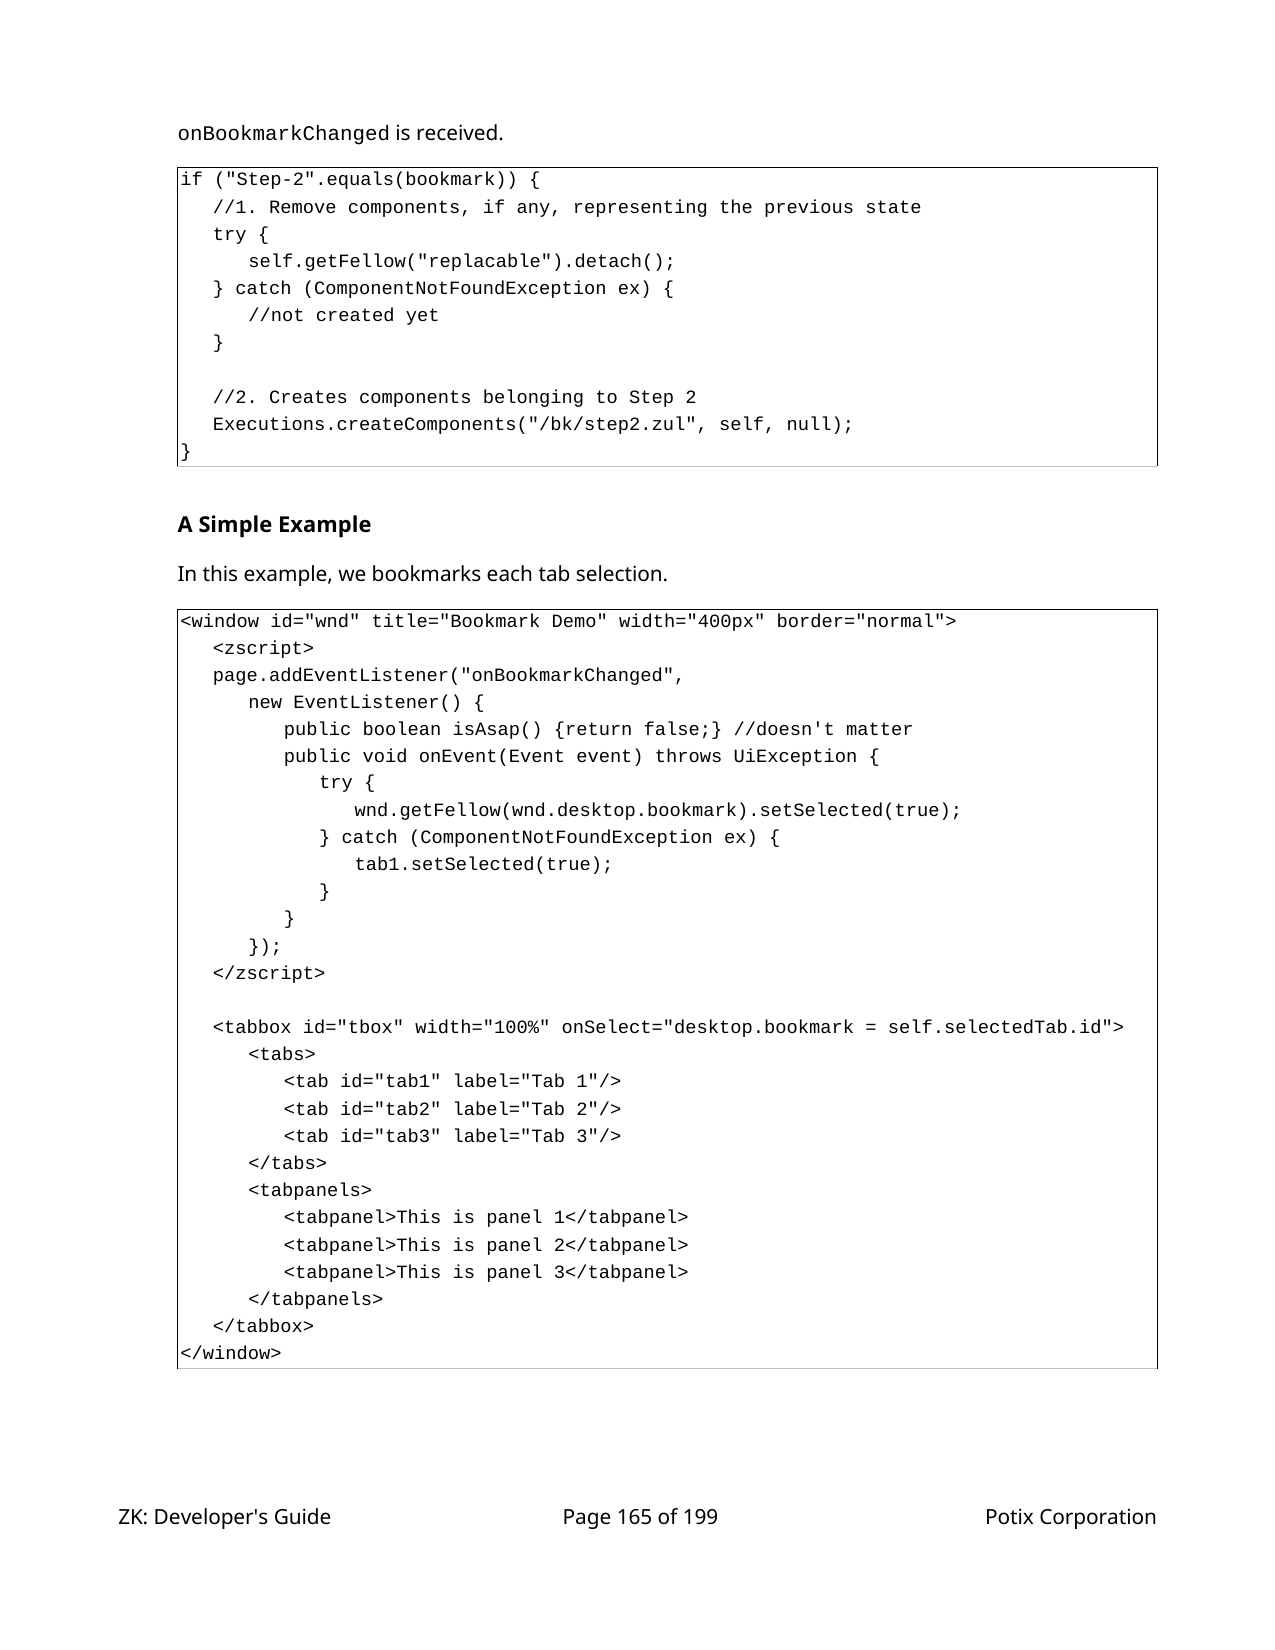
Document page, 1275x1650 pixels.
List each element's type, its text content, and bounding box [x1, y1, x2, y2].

text Executions.createComponents("/bk/step2.zul", self, null); [178, 412, 1157, 436]
text </tabs> [178, 1151, 1157, 1175]
text //not created yet [178, 303, 1157, 327]
subtitle A Simple Example [177, 509, 1157, 539]
text try { [178, 222, 1157, 246]
text } [178, 439, 1157, 466]
text }); [178, 933, 1157, 958]
text <tabbox id="tbox" width="100%" onSelect="desktop.bookmark = self.selectedTab.id"> [178, 1015, 1157, 1039]
text <tab id="tab2" label="Tab 2"/> [178, 1097, 1157, 1121]
text </zscript> [178, 961, 1157, 985]
text <tabpanel>This is panel 3</tabpanel> [178, 1260, 1157, 1284]
text tab1.setSelected(true); [178, 852, 1157, 876]
text page.addEventListener("onBookmarkChanged", [178, 663, 1157, 687]
text } catch (ComponentNotFoundException ex) { [178, 825, 1157, 849]
text <window id="wnd" title="Bookmark Demo" width="400px" border="normal"> [178, 610, 1157, 633]
text </window> [178, 1341, 1157, 1368]
text <tab id="tab3" label="Tab 3"/> [178, 1124, 1157, 1148]
text public boolean isAsap() {return false;} //doesn't matter public void onEvent(Event event) throws UiException { try { [178, 717, 1157, 794]
text <zscript> [178, 636, 1157, 660]
text </tabpanels> [178, 1287, 1157, 1311]
text //1. Remove components, if any, representing the previous state [178, 194, 1157, 219]
text new EventListener() { [178, 690, 1157, 714]
text } catch (ComponentNotFoundException ex) { [178, 276, 1157, 300]
text <tabpanel>This is panel 1</tabpanel> [178, 1205, 1157, 1229]
text } [178, 330, 1157, 355]
text </tabbox> [178, 1314, 1157, 1338]
text wnd.getFellow(wnd.desktop.bookmark).setSelected(true); [178, 797, 1157, 822]
text <tabpanels> [178, 1178, 1157, 1202]
text <tab id="tab1" label="Tab 1"/> [178, 1069, 1157, 1094]
text self.getFellow("replacable").detach(); [178, 249, 1157, 273]
text <tabpanel>This is panel 2</tabpanel> [178, 1232, 1157, 1257]
text if ("Step-2".equals(bookmark)) { [178, 168, 1157, 192]
text //2. Creates components belonging to Step 2 [178, 385, 1157, 409]
text In this example, we bookmarks each tab selection. [177, 559, 1157, 588]
text <tabs> [178, 1042, 1157, 1066]
text } [178, 879, 1157, 903]
text onBookmarkChanged is received. [177, 118, 1157, 147]
text } [178, 906, 1157, 931]
